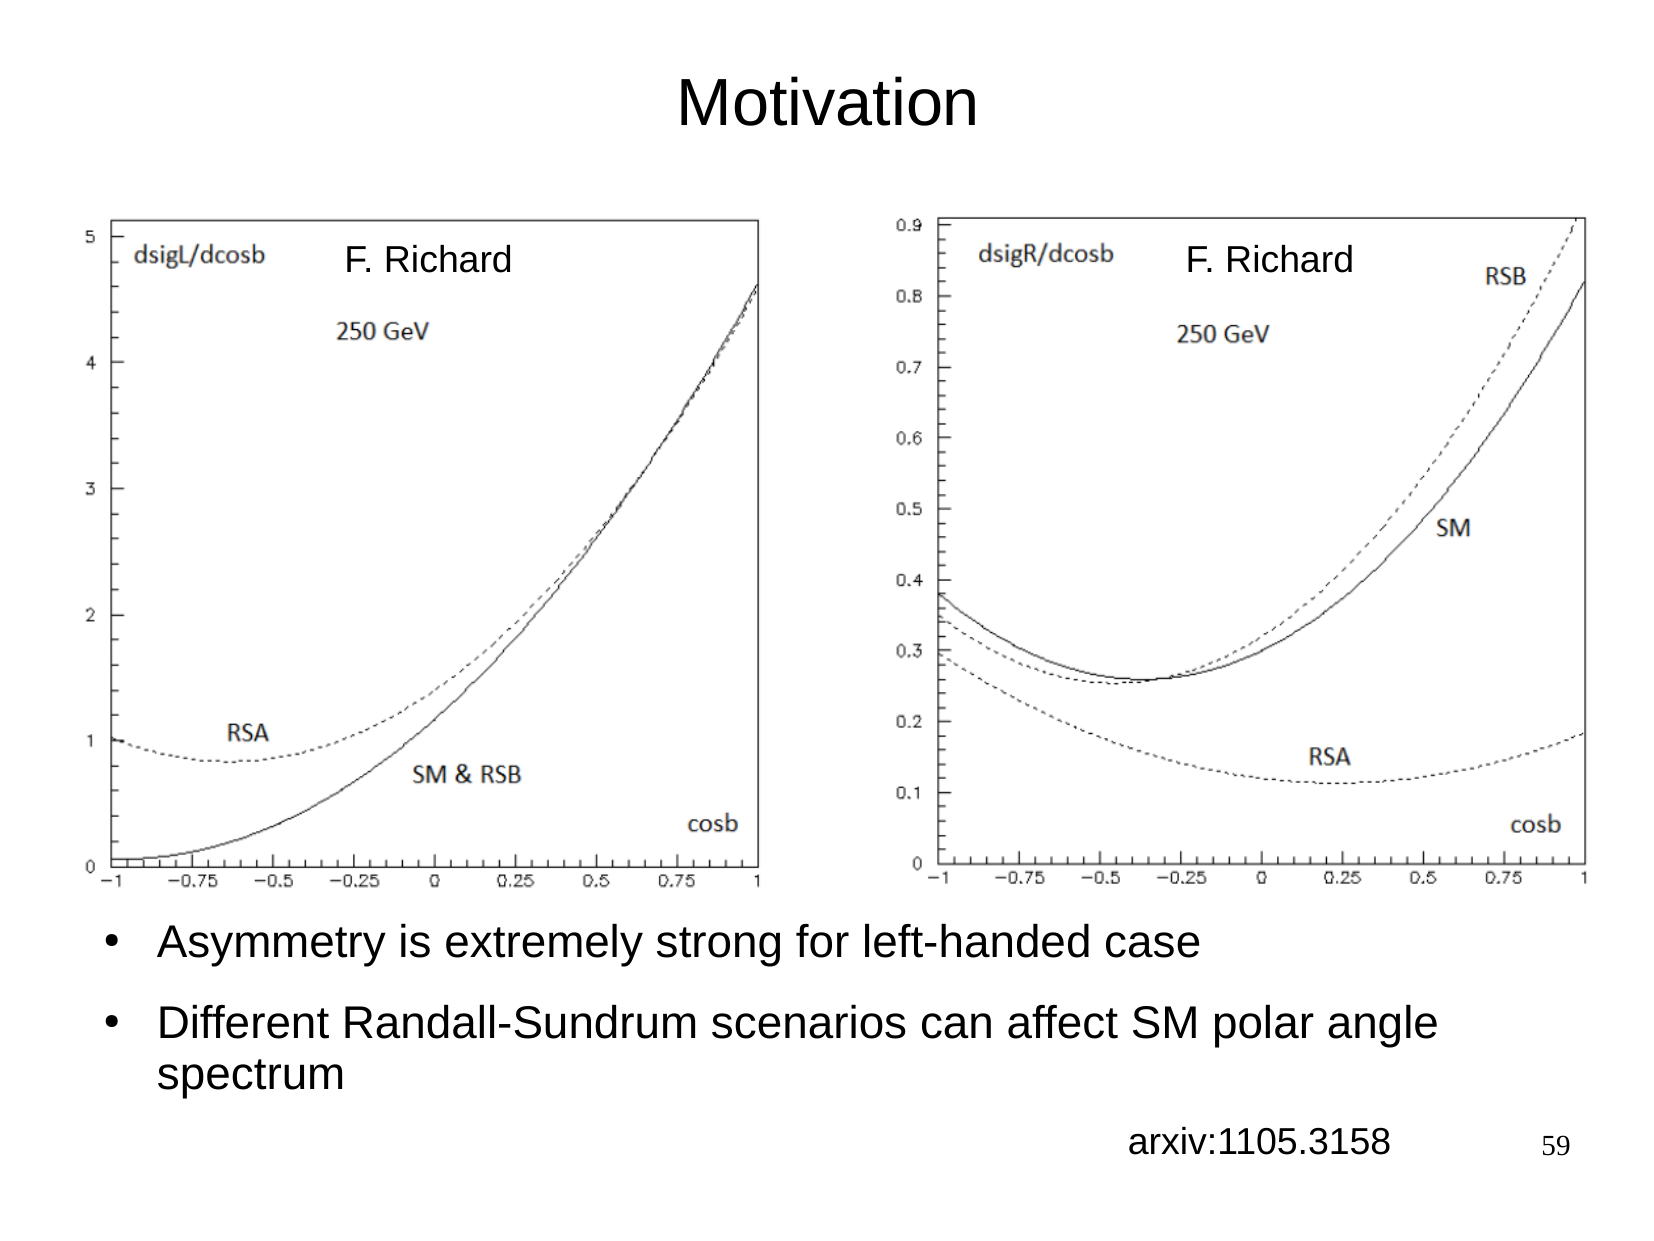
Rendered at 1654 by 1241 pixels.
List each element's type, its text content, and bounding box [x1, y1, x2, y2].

picture [59, 197, 1606, 916]
text_box arxiv:1105.3158 [1045, 1113, 1474, 1170]
text_box F. Richard [329, 230, 528, 288]
title Motivation [85, 52, 1571, 153]
list Asymmetry is extremely strong for left-handed case Different Randall-Sundrum scenarios can affect SM polar angle spectrum [85, 916, 1531, 1231]
text_box F. Richard [1170, 230, 1370, 288]
